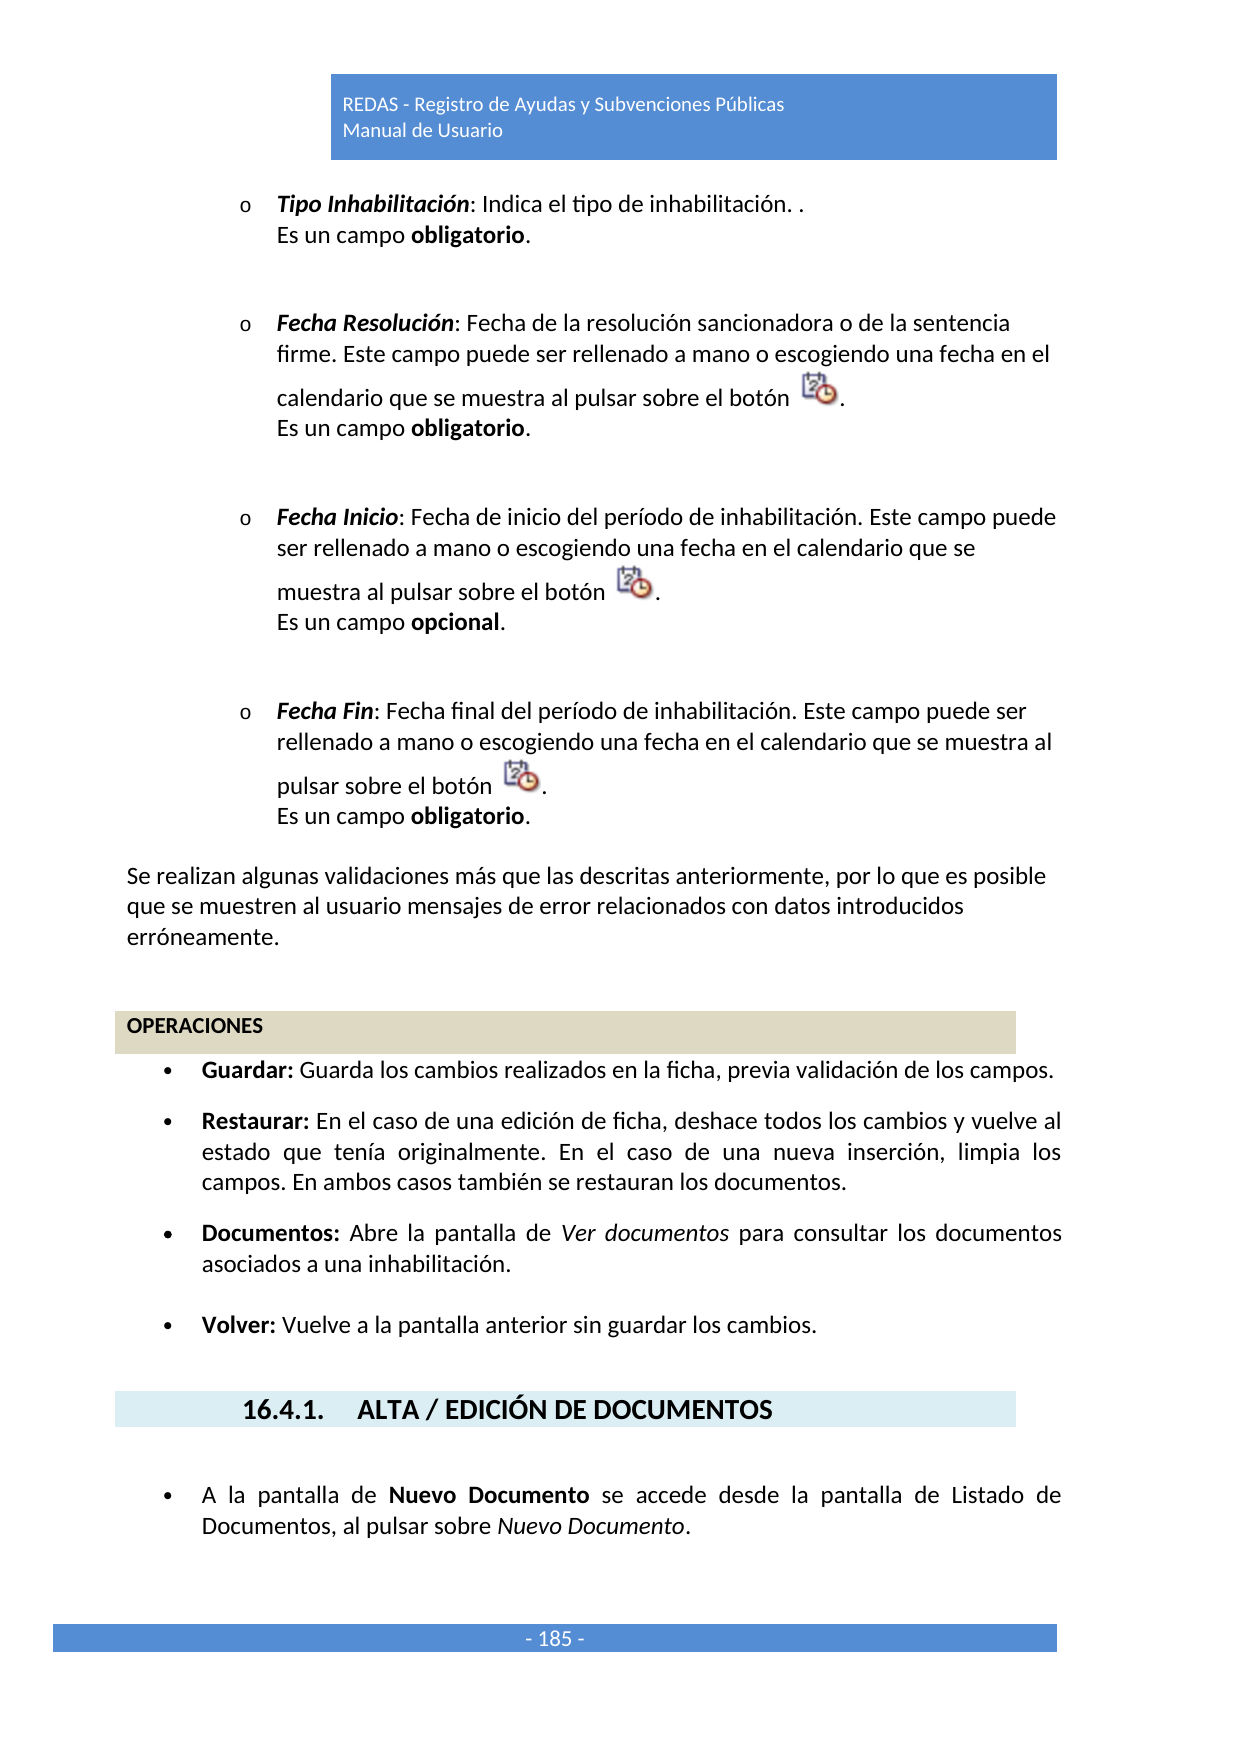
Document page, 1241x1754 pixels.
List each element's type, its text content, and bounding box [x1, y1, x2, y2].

list A la pantalla de Nuevo Documento se accede desde la pantalla de Listado de Documentos, al pulsar sobre Nuevo Documento. [164, 1480, 1062, 1541]
list Fecha Resolución: Fecha de la resolución sancionadora o de la sentencia firme. Este campo puede ser rellenado a mano o escogiendo una fecha en el calendario que se muestra al pulsar sobre el botón . Es un campo obligatorio. [239, 308, 1062, 443]
list Restaurar: En el caso de una edición de ficha, deshace todos los cambios y vuelve al estado que tenía originalmente. En el caso de una nueva inserción, limpia los campos. En ambos casos también se restauran los documentos. [164, 1105, 1062, 1197]
picture [611, 562, 655, 601]
picture [498, 756, 542, 794]
picture [796, 368, 840, 407]
list Guardar: Guarda los cambios realizados en la ficha, previa validación de los campos. [164, 1054, 1062, 1084]
list Tipo Inhabilitación: Indica el tipo de inhabilitación. . Es un campo obligatorio. [239, 188, 1062, 249]
table_header OPERACIONES [115, 1011, 1016, 1054]
list Documentos: Abre la pantalla de Ver documentos para consultar los documentos asociados a una inhabilitación. [164, 1218, 1062, 1279]
list Fecha Inicio: Fecha de inicio del período de inhabilitación. Este campo puede ser rellenado a mano o escogiendo una fecha en el calendario que se muestra al pulsar sobre el botón . Es un campo opcional. [239, 501, 1062, 637]
text Se realizan algunas validaciones más que las descritas anteriormente, por lo que es posible que se muestren al usuario mensajes de error relacionados con datos introducidos erróneamente. [127, 860, 1062, 952]
table_header 16.4.1. ALTA / EDICIÓN DE DOCUMENTOS [115, 1391, 1016, 1427]
list Fecha Fin: Fecha final del período de inhabilitación. Este campo puede ser rellenado a mano o escogiendo una fecha en el calendario que se muestra al pulsar sobre el botón . Es un campo obligatorio. [239, 695, 1062, 831]
list Volver: Vuelve a la pantalla anterior sin guardar los cambios. [164, 1309, 1062, 1340]
